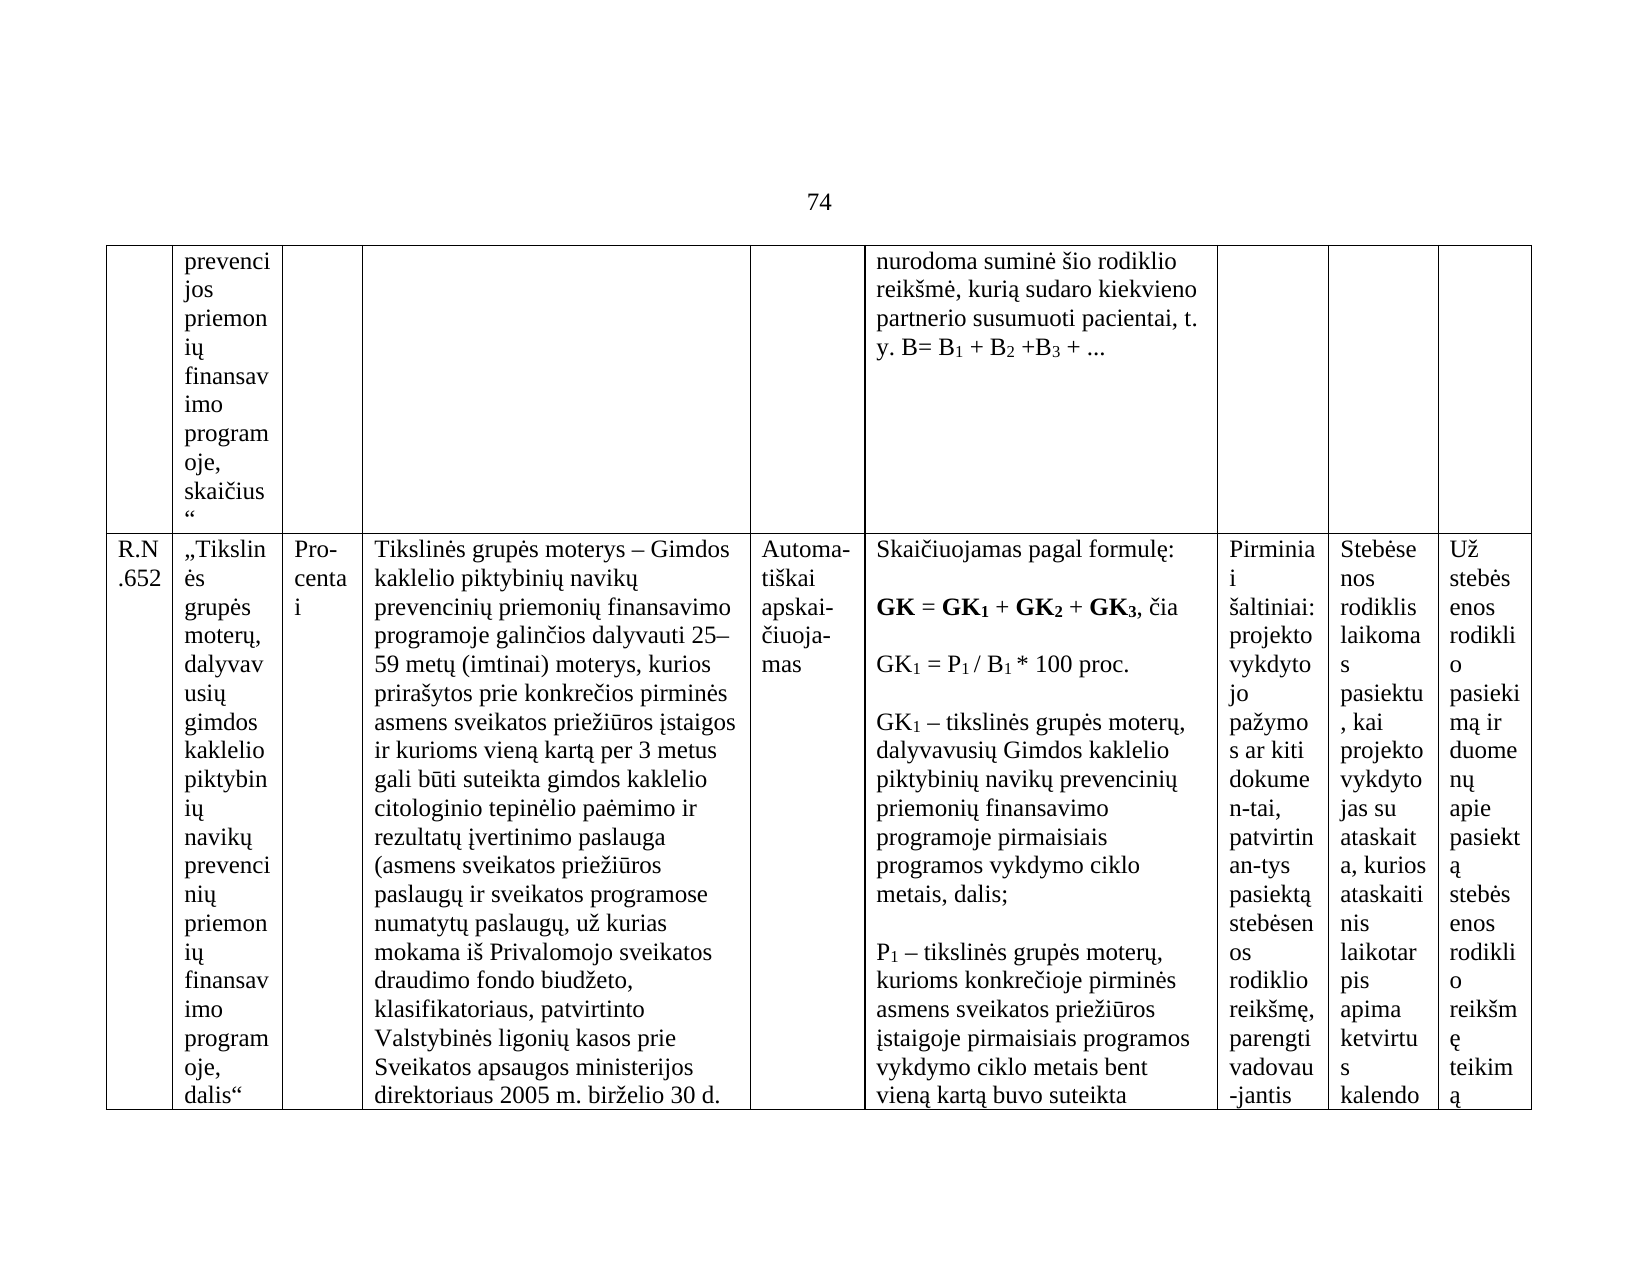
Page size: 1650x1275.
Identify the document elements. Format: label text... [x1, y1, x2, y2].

table_cell nurodoma suminė šio rodiklio reikšmė, kurią sudaro kiekvieno partnerio susumuoti pacientai, t. y. B= B1 + B2 +B3 + ... [866, 246, 1217, 533]
table_cell [363, 246, 750, 533]
table_cell R.N.652 [107, 534, 172, 1109]
table_cell Tikslinės grupės moterys – Gimdos kaklelio piktybinių navikų prevencinių priemonių finansavimo programoje galinčios dalyvauti 25–59 metų (imtinai) moterys, kurios prirašytos prie konkrečios pirminės asmens sveikatos priežiūros įstaigos ir kurioms vieną kartą per 3 metus gali būti suteikta gimdos kaklelio citologinio tepinėlio paėmimo ir rezultatų įvertinimo paslauga (asmens sveikatos priežiūros paslaugų ir sveikatos programose numatytų paslaugų, už kurias mokama iš Privalomojo sveikatos draudimo fondo biudžeto, klasifikatoriaus, patvirtinto Valstybinės ligonių kasos prie Sveikatos apsaugos ministerijos direktoriaus 2005 m. birželio 30 d. [363, 534, 750, 1109]
table_cell [751, 246, 864, 533]
table_cell [283, 246, 362, 533]
table_cell prevencijos priemonių finansavimo programoje, skaičius“ [173, 246, 282, 533]
table_cell Automa-tiškai apskai-čiuoja-mas [751, 534, 864, 1109]
table_cell „Tikslinės grupės moterų, dalyvavusių gimdos kaklelio piktybinių navikų prevencinių priemonių finansavimo programoje, dalis“ [173, 534, 282, 1109]
table_cell Pirminiai šaltiniai: projekto vykdytojo pažymos ar kiti dokumen-tai, patvirtinan-tys pasiektą stebėsenos rodiklio reikšmę, parengti vadovau-jantis [1218, 534, 1328, 1109]
table_cell Už stebėsenos rodiklio pasiekimą ir duomenų apie pasiektą stebėsenos rodiklio reikšmę teikimą [1439, 534, 1531, 1109]
table_cell [1329, 246, 1438, 533]
table_cell Skaičiuojamas pagal formulę: GK = GK1 + GK2 + GK3, čia GK1 = P1 / B1 * 100 proc. GK1 – tikslinės grupės moterų, dalyvavusių Gimdos kaklelio piktybinių navikų prevencinių priemonių finansavimo programoje pirmaisiais programos vykdymo ciklo metais, dalis; P1 – tikslinės grupės moterų, kurioms konkrečioje pirminės asmens sveikatos priežiūros įstaigoje pirmaisiais programos vykdymo ciklo metais bent vieną kartą buvo suteikta [866, 534, 1217, 1109]
table_cell [1218, 246, 1328, 533]
table_cell Stebėsenos rodiklis laikomas pasiektu, kai projekto vykdytojas su ataskaita, kurios ataskaitinis laikotarpis apima ketvirtus kalendo [1329, 534, 1438, 1109]
table_cell [107, 246, 172, 533]
table_cell [1439, 246, 1531, 533]
table_cell Pro-centai [283, 534, 362, 1109]
